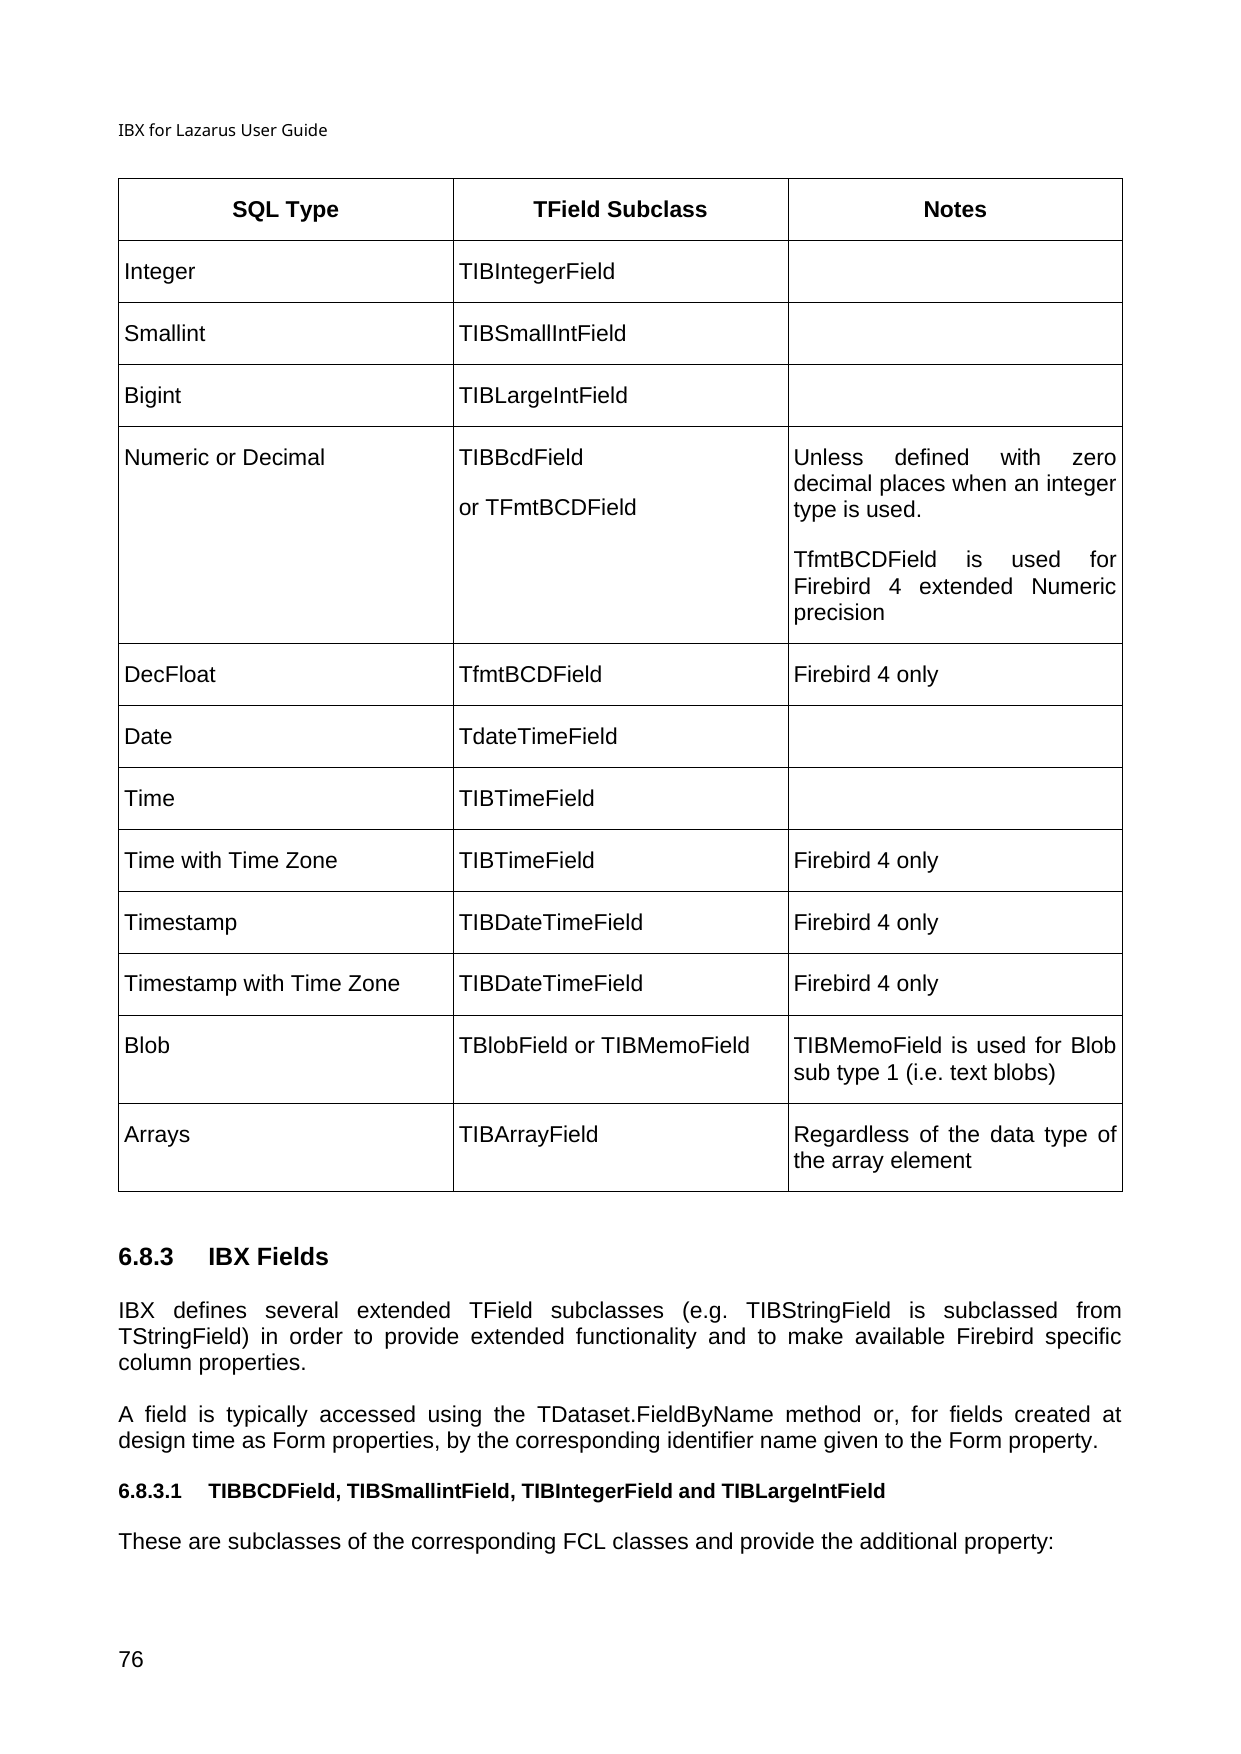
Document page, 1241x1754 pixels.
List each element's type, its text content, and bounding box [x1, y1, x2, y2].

subtitle TIBBCDField, TIBSmallintField, TIBIntegerField and TIBLargeIntField [118, 1478, 1122, 1502]
table_cell Numeric or Decimal [119, 427, 453, 643]
table_cell TBlobField or TIBMemoField [454, 1016, 788, 1103]
table_cell TIBDateTimeField [454, 892, 788, 953]
table_cell TdateTimeField [454, 706, 788, 767]
table_cell Bigint [119, 365, 453, 426]
text These are subclasses of the corresponding FCL classes and provide the additional property: [118, 1528, 1122, 1554]
subtitle IBX Fields [118, 1242, 1122, 1271]
table_header Notes [789, 179, 1122, 240]
table_cell TIBIntegerField [454, 241, 788, 302]
table_cell Firebird 4 only [789, 830, 1122, 891]
table_cell Timestamp [119, 892, 453, 953]
table_cell TfmtBCDField [454, 644, 788, 705]
table_cell [789, 241, 1122, 302]
table_cell [789, 303, 1122, 364]
table_cell Time with Time Zone [119, 830, 453, 891]
table_cell TIBDateTimeField [454, 954, 788, 1014]
table_header SQL Type [119, 179, 453, 240]
table_cell [789, 768, 1122, 829]
text IBX defines several extended TField subclasses (e.g. TIBStringField is subclassed from TStringField) in order to provide extended functionality and to make available Firebird specific column properties. [118, 1297, 1122, 1376]
table_cell Unless defined with zero decimal places when an integer type is used. TfmtBCDField is used for Firebird 4 extended Numeric precision [789, 427, 1122, 643]
table_cell Arrays [119, 1104, 453, 1191]
table_cell DecFloat [119, 644, 453, 705]
table_cell Smallint [119, 303, 453, 364]
table_cell Regardless of the data type of the array element [789, 1104, 1122, 1191]
table_cell TIBBcdField or TFmtBCDField [454, 427, 788, 643]
table_cell [789, 706, 1122, 767]
table_cell TIBArrayField [454, 1104, 788, 1191]
table_cell Firebird 4 only [789, 954, 1122, 1014]
text A field is typically accessed using the TDataset.FieldByName method or, for fields created at design time as Form properties, by the corresponding identifier name given to the Form property. [118, 1401, 1122, 1453]
table_cell Time [119, 768, 453, 829]
table_cell Timestamp with Time Zone [119, 954, 453, 1014]
table_cell TIBTimeField [454, 768, 788, 829]
table_cell TIBTimeField [454, 830, 788, 891]
table_cell Firebird 4 only [789, 644, 1122, 705]
table_cell Integer [119, 241, 453, 302]
table_cell Date [119, 706, 453, 767]
table_cell Blob [119, 1016, 453, 1103]
table_cell TIBMemoField is used for Blob sub type 1 (i.e. text blobs) [789, 1016, 1122, 1103]
table_cell TIBLargeIntField [454, 365, 788, 426]
table_cell TIBSmallIntField [454, 303, 788, 364]
table_cell [789, 365, 1122, 426]
table_header TField Subclass [454, 179, 788, 240]
table_cell Firebird 4 only [789, 892, 1122, 953]
